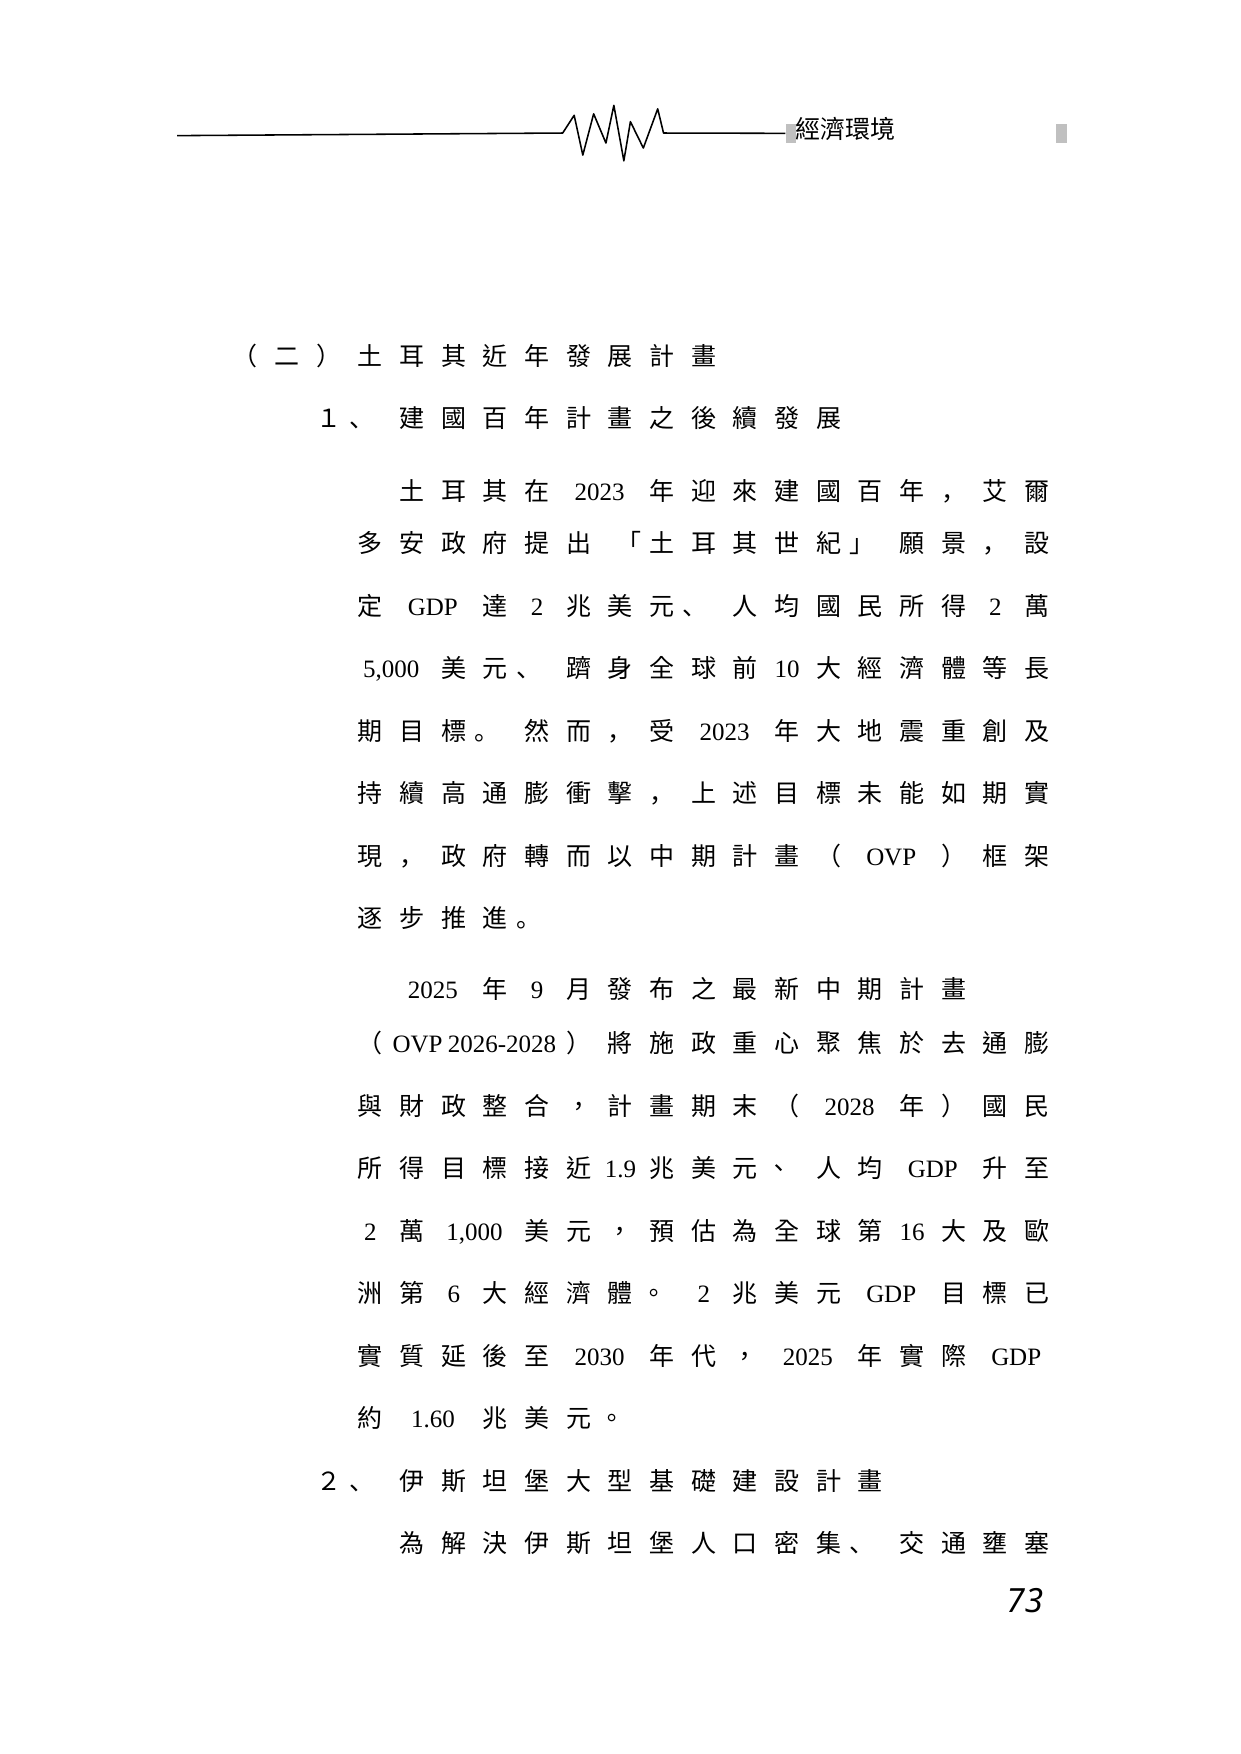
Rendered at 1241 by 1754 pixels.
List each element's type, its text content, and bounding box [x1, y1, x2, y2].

text １、建國百年計畫之後續發展 [281, 375, 1058, 438]
text ２、伊斯坦堡大型基礎建設計畫 [281, 1438, 1058, 1500]
text 2025年9月發布之最新中期計畫（OVP 2026-2028）將施政重心聚焦於去通膨與財政整合，計畫期末（2028年）國民所得目標接近1.9兆美元、人均GDP升至2萬1,000美元，預估為全球第16大及歐洲第6大經濟體。2兆美元GDP目標已實質延後至2030年代，2025年實際GDP約1.60兆美元。 [330, 938, 1058, 1438]
text 為解決伊斯坦堡人口密集、交通壅塞 [330, 1500, 1058, 1563]
text 土耳其在2023年迎來建國百年，艾爾多安政府提出「土耳其世紀」願景，設定GDP達2兆美元、人均國民所得2萬5,000美元、躋身全球前10大經濟體等長期目標。然而，受2023年大地震重創及持續高通膨衝擊，上述目標未能如期實現，政府轉而以中期計畫（OVP）框架逐步推進。 [330, 438, 1058, 938]
text （二）土耳其近年發展計畫 [207, 313, 1058, 375]
